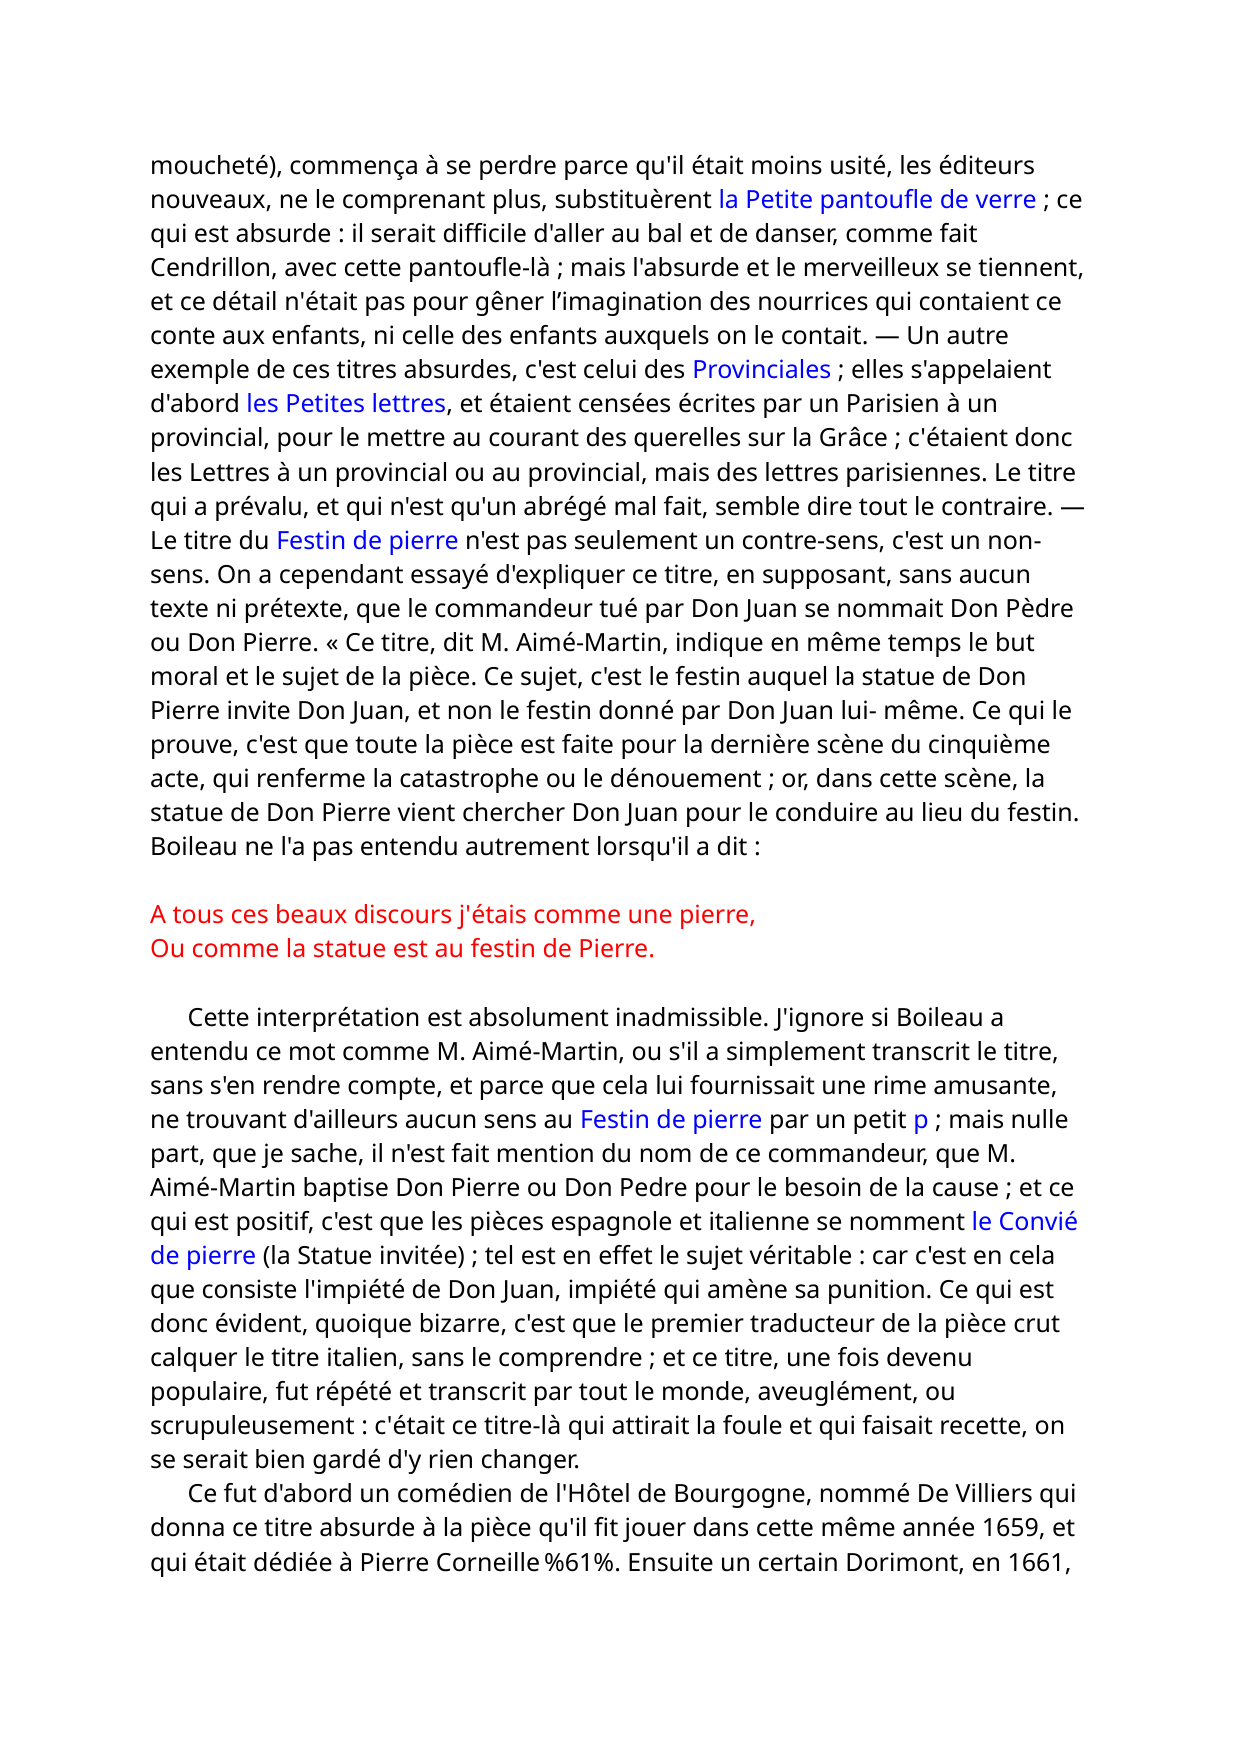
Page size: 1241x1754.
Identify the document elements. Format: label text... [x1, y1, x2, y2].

text A tous ces beaux discours j'étais comme une pierre, [150, 897, 1091, 931]
text Ou comme la statue est au festin de Pierre. [150, 931, 1091, 965]
text moucheté), commença à se perdre parce qu'il était moins usité, les éditeurs nouveaux, ne le comprenant plus, substituèrent la Petite pantoufle de verre ; ce qui est absurde : il serait difficile d'aller au bal et de danser, comme fait Cendrillon, avec cette pan­toufle-là ; mais l'absurde et le merveilleux se tiennent, et ce détail n'était pas pour gêner l’ima­gination des nourrices qui contaient ce conte aux enfants, ni celle des enfants auxquels on le con­tait. — Un autre exemple de ces titres absurdes, c'est celui des Provinciales ; elles s'appelaient d'abord les Petites lettres, et étaient censées écrites par un Parisien à un provincial, pour le mettre au courant des querelles sur la Grâce ; c'étaient donc les Lettres à un provincial ou au provincial, mais des lettres parisiennes. Le titre qui a prévalu, et qui n'est qu'un abrégé mal fait, semble dire tout le contraire. — Le titre du Festin de pierre n'est pas seulement un contre-sens, c'est un non-sens. On a cependant essayé d'expliquer ce titre, en supposant, sans aucun texte ni prétexte, que le commandeur tué par Don Juan se nommait Don Pèdre ou Don Pierre. « Ce titre, dit M. Aimé-Martin, indique en même temps le but moral et le sujet de la pièce. Ce sujet, c'est le festin auquel la statue de Don Pierre invite Don Juan, et non le festin donné par Don Juan lui- même. Ce qui le prouve, c'est que toute la pièce est faite pour la dernière scène du cinquième acte, qui renferme la catastrophe ou le dénouement ; or, dans cette scène, la statue de Don Pierre vient chercher Don Juan pour le conduire au lieu du festin. Boileau ne l'a pas entendu autrement lors­qu'il a dit : [150, 148, 1091, 863]
text Cette interprétation est absolument inadmissible. J'ignore si Boileau a entendu ce mot comme M. Aimé-Martin, ou s'il a simplement transcrit le titre, sans s'en rendre compte, et parce que cela lui fournissait une rime amusante, ne trouvant d'ailleurs aucun sens au Festin de pierre par un petit p ; mais nulle part, que je sache, il n'est fait mention du nom de ce commandeur, que M. Aimé-Martin baptise Don Pierre ou Don Pedre pour le besoin de la cause ; et ce qui est positif, c'est que les pièces espagnole et italienne se nom­ment le Convié de pierre (la Statue invitée) ; tel est en effet le sujet véritable : car c'est en cela que consiste l'impiété de Don Juan, impiété qui amène sa punition. Ce qui est donc évident, quoique bizarre, c'est que le premier traducteur de la pièce crut calquer le titre italien, sans le comprendre ; et ce titre, une fois devenu populaire, fut répété et transcrit par tout le monde, aveuglément, ou scrupuleusement : c'était ce titre-là qui attirait la foule et qui faisait recette, on se serait bien gardé d'y rien changer. [150, 999, 1091, 1476]
text Ce fut d'abord un comédien de l'Hôtel de Bour­gogne, nommé De Villiers qui donna ce titre absurde à la pièce qu'il fit jouer dans cette même année 1659, et qui était dédiée à Pierre Corneille %61%. Ensuite un certain Dorimont, en 1661, [150, 1476, 1091, 1578]
